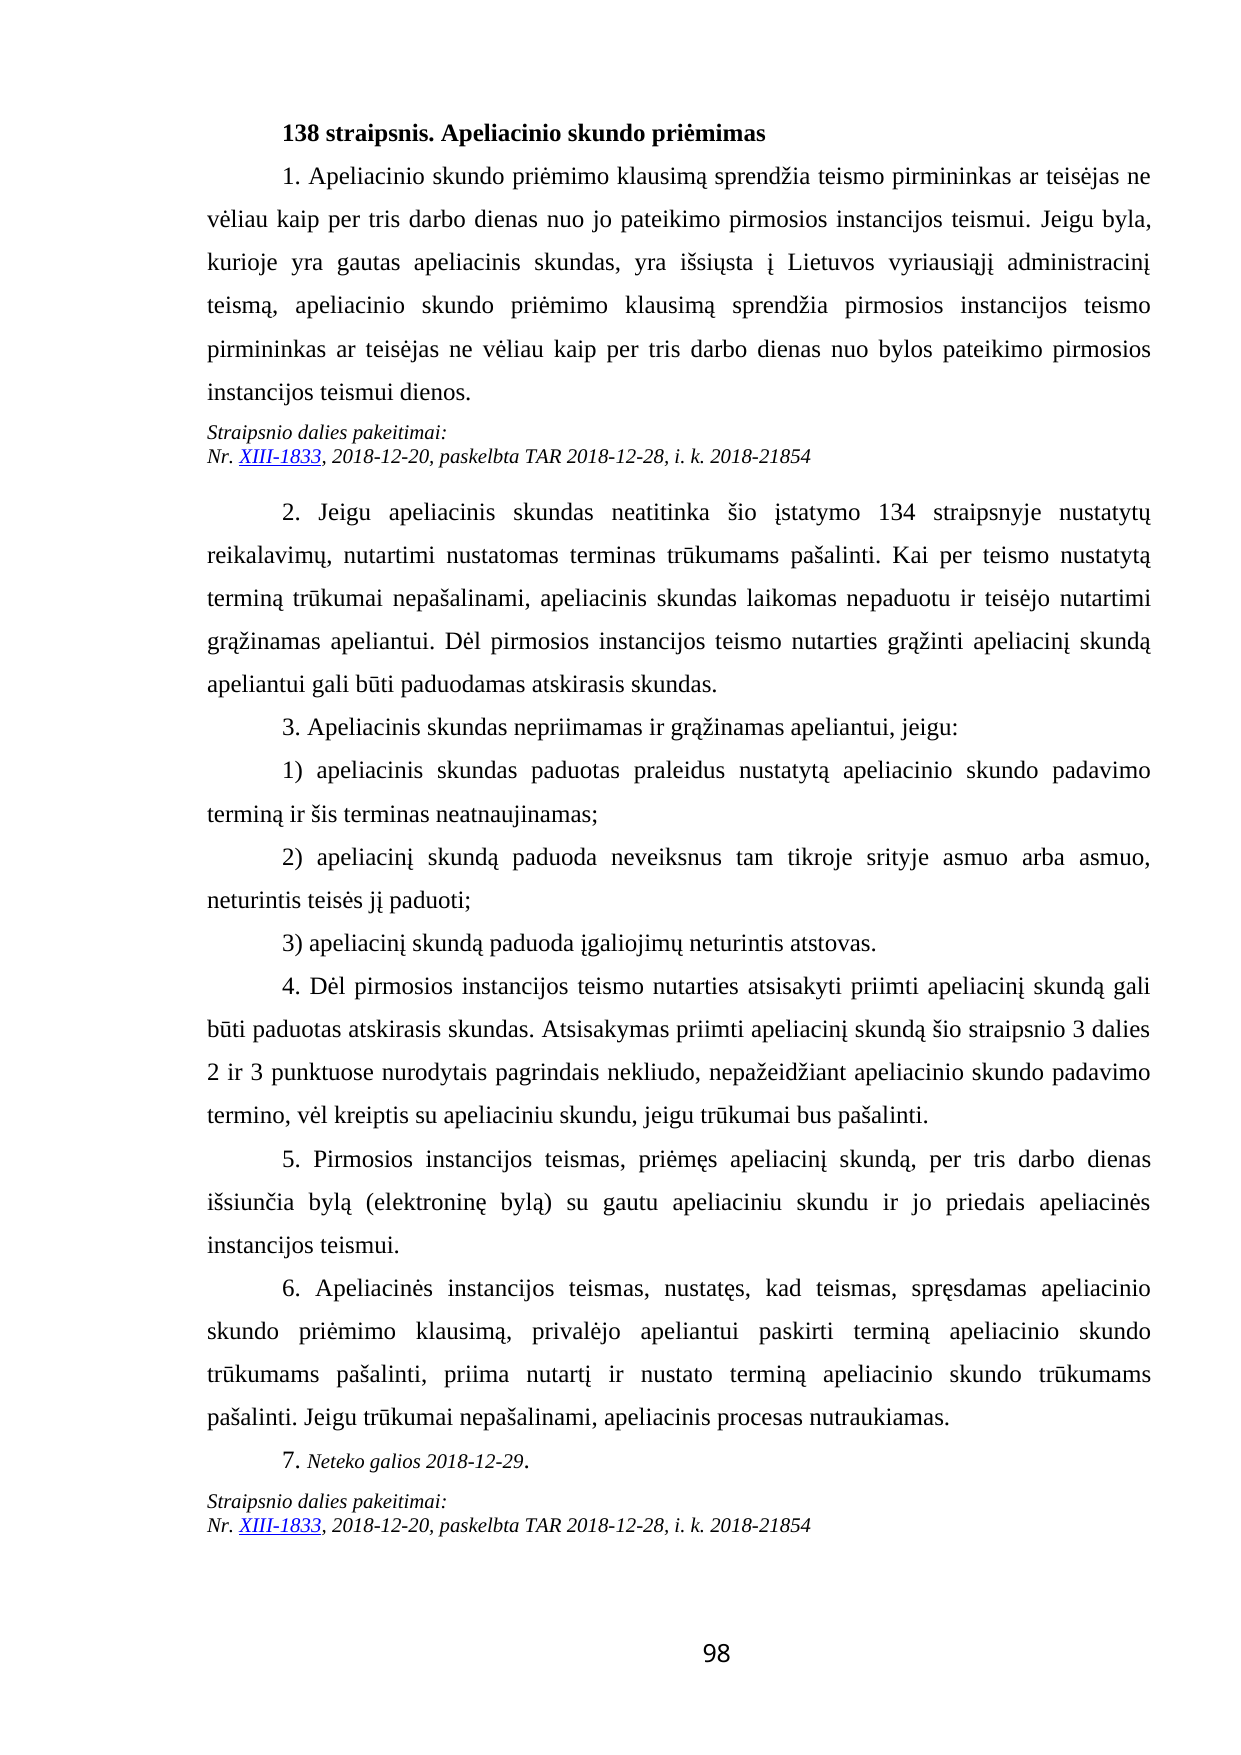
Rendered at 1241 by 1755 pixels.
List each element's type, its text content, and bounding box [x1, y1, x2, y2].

text 6. Apeliacinės instancijos teismas, nustatęs, kad teismas, spręsdamas apeliacinio skundo priėmimo klausimą, privalėjo apeliantui paskirti terminą apeliacinio skundo trūkumams pašalinti, priima nutartį ir nustato terminą apeliacinio skundo trūkumams pašalinti. Jeigu trūkumai nepašalinami, apeliacinis procesas nutraukiamas. [207, 1273, 1152, 1431]
text Straipsnio dalies pakeitimai: [207, 420, 1152, 444]
text 1. Apeliacinio skundo priėmimo klausimą sprendžia teismo pirmininkas ar teisėjas ne vėliau kaip per tris darbo dienas nuo jo pateikimo pirmosios instancijos teismui. Jeigu byla, kurioje yra gautas apeliacinis skundas, yra išsiųsta į Lietuvos vyriausiąjį administracinį teismą, apeliacinio skundo priėmimo klausimą sprendžia pirmosios instancijos teismo pirmininkas ar teisėjas ne vėliau kaip per tris darbo dienas nuo bylos pateikimo pirmosios instancijos teismui dienos. [207, 161, 1152, 406]
text Straipsnio dalies pakeitimai: [207, 1489, 1152, 1513]
text 138 straipsnis. Apeliacinio skundo priėmimas [207, 118, 1152, 147]
text 4. Dėl pirmosios instancijos teismo nutarties atsisakyti priimti apeliacinį skundą gali būti paduotas atskirasis skundas. Atsisakymas priimti apeliacinį skundą šio straipsnio 3 dalies 2 ir 3 punktuose nurodytais pagrindais nekliudo, nepažeidžiant apeliacinio skundo padavimo termino, vėl kreiptis su apeliaciniu skundu, jeigu trūkumai bus pašalinti. [207, 971, 1152, 1129]
text 3) apeliacinį skundą paduoda įgaliojimų neturintis atstovas. [207, 928, 1152, 957]
text 7. Neteko galios 2018-12-29. [207, 1446, 1152, 1474]
text 1) apeliacinis skundas paduotas praleidus nustatytą apeliacinio skundo padavimo terminą ir šis terminas neatnaujinamas; [207, 756, 1152, 827]
text Nr. XIII-1833, 2018-12-20, paskelbta TAR 2018-12-28, i. k. 2018-21854 [207, 444, 1152, 468]
text 3. Apeliacinis skundas nepriimamas ir grąžinamas apeliantui, jeigu: [207, 712, 1152, 741]
text 2. Jeigu apeliacinis skundas neatitinka šio įstatymo 134 straipsnyje nustatytų reikalavimų, nutartimi nustatomas terminas trūkumams pašalinti. Kai per teismo nustatytą terminą trūkumai nepašalinami, apeliacinis skundas laikomas nepaduotu ir teisėjo nutartimi grąžinamas apeliantui. Dėl pirmosios instancijos teismo nutarties grąžinti apeliacinį skundą apeliantui gali būti paduodamas atskirasis skundas. [207, 497, 1152, 698]
text Nr. XIII-1833, 2018-12-20, paskelbta TAR 2018-12-28, i. k. 2018-21854 [207, 1513, 1152, 1537]
text 2) apeliacinį skundą paduoda neveiksnus tam tikroje srityje asmuo arba asmuo, neturintis teisės jį paduoti; [207, 842, 1152, 914]
text 5. Pirmosios instancijos teismas, priėmęs apeliacinį skundą, per tris darbo dienas išsiunčia bylą (elektroninę bylą) su gautu apeliaciniu skundu ir jo priedais apeliacinės instancijos teismui. [207, 1144, 1152, 1259]
